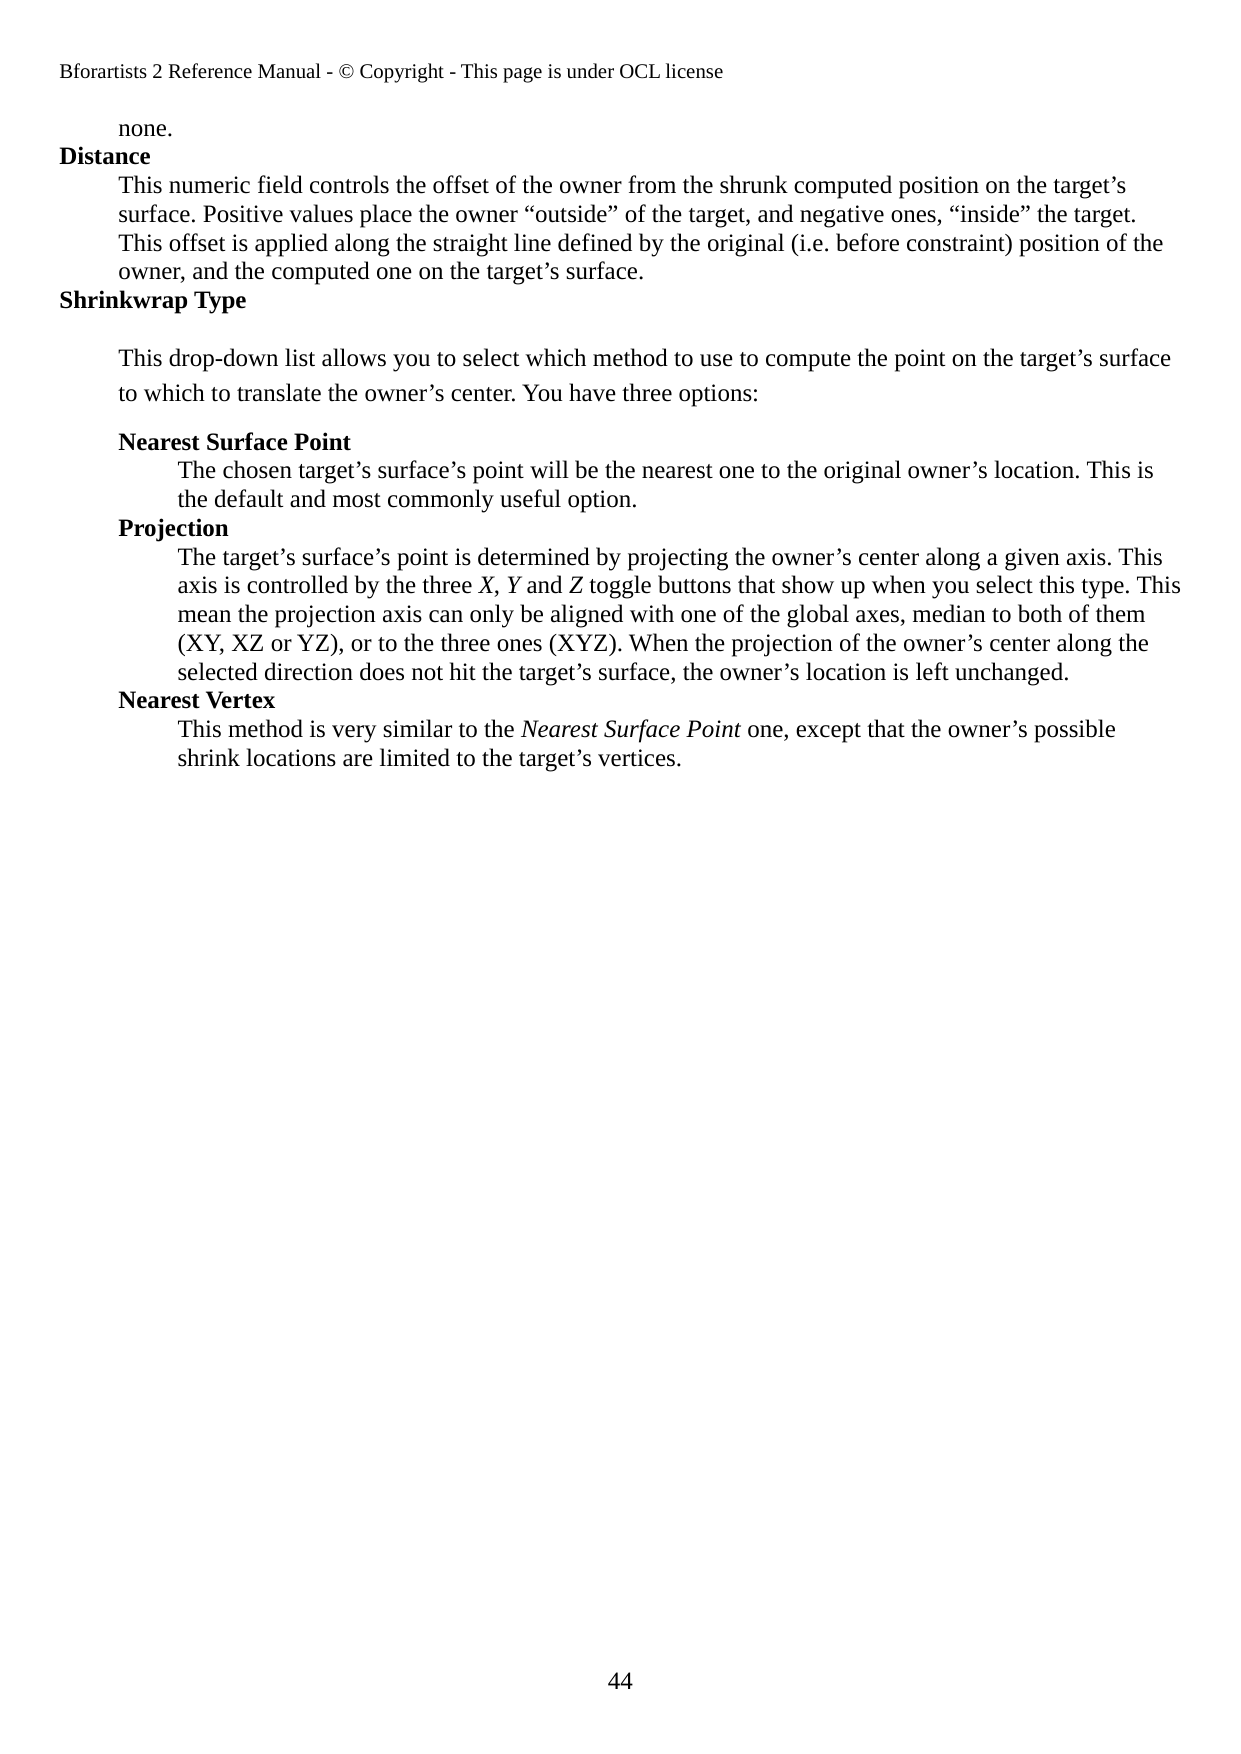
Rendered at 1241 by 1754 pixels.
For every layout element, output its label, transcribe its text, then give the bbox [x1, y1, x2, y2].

list none. [118, 113, 1181, 141]
list The target’s surface’s point is determined by projecting the owner’s center along a given axis. This axis is controlled by the three X, Y and Z toggle buttons that show up when you select this type. This mean the projection axis can only be aligned with one of the global axes, median to both of them (XY, XZ or YZ), or to the three ones (XYZ). When the projection of the owner’s center along the selected direction does not hit the target’s surface, the owner’s location is left unchanged. [177, 542, 1181, 686]
subtitle Distance [59, 141, 1181, 170]
subtitle Nearest Surface Point [118, 427, 1181, 456]
list The chosen target’s surface’s point will be the nearest one to the original owner’s location. This is the default and most commonly useful option. [177, 456, 1181, 513]
subtitle Projection [118, 513, 1181, 542]
subtitle Nearest Vertex [118, 686, 1181, 714]
text This drop-down list allows you to select which method to use to compute the point on the target’s surface to which to translate the owner’s center. You have three options: [118, 343, 1181, 407]
list This numeric field controls the offset of the owner from the shrunk computed position on the target’s surface. Positive values place the owner “outside” of the target, and negative ones, “inside” the target. This offset is applied along the straight line defined by the original (i.e. before constraint) position of the owner, and the computed one on the target’s surface. [118, 170, 1181, 285]
subtitle Shrinkwrap Type [59, 285, 1181, 314]
list This method is very similar to the Nearest Surface Point one, except that the owner’s possible shrink locations are limited to the target’s vertices. [177, 714, 1181, 772]
